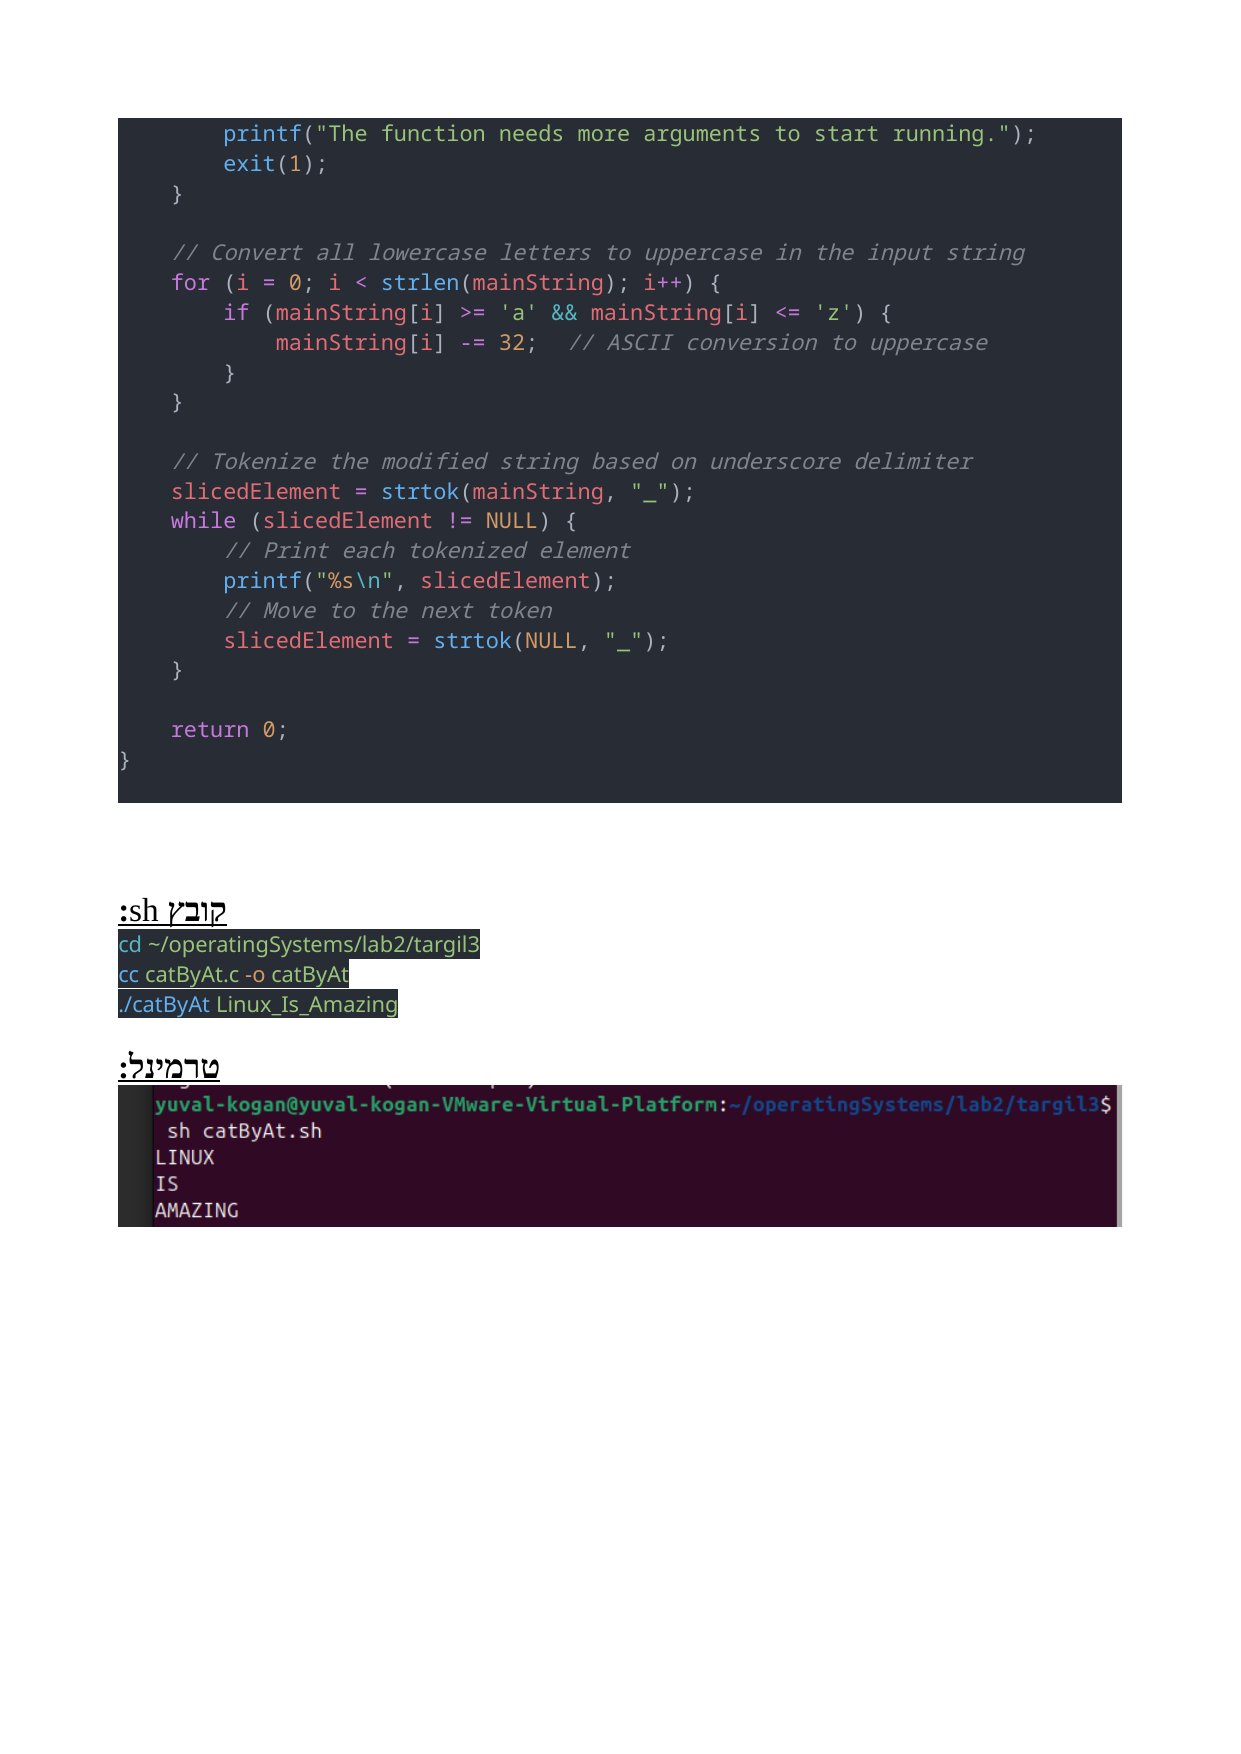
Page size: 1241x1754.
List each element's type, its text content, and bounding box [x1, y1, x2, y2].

text for (i = 0; i < strlen(mainString); i++) { [118, 267, 1122, 297]
text קובץ sh: [118, 891, 1084, 929]
text cd ~/operatingSystems/lab2/targil3 [118, 929, 1122, 959]
text // Move to the next token [118, 595, 1122, 624]
text mainString[i] -= 32; // ASCII conversion to uppercase [118, 327, 1122, 356]
text } [118, 356, 1122, 386]
text // Tokenize the modified string based on underscore delimiter [118, 446, 1122, 476]
text exit(1); [118, 148, 1122, 178]
text } [118, 386, 1122, 416]
text } [118, 178, 1122, 207]
text printf("The function needs more arguments to start running."); [118, 118, 1122, 148]
text // Print each tokenized element [118, 535, 1122, 565]
text } [118, 744, 1122, 773]
text if (mainString[i] >= 'a' && mainString[i] <= 'z') { [118, 297, 1122, 327]
text return 0; [118, 714, 1122, 744]
text // Convert all lowercase letters to uppercase in the input string [118, 237, 1122, 267]
text printf("%s\n", slicedElement); [118, 565, 1122, 595]
text ./catByAt Linux_Is_Amazing [118, 988, 1122, 1018]
text while (slicedElement != NULL) { [118, 505, 1122, 535]
text cc catByAt.c -o catByAt [118, 959, 1122, 988]
text טרמינל: [118, 1047, 1084, 1085]
text } [118, 654, 1122, 684]
text slicedElement = strtok(NULL, "_"); [118, 624, 1122, 654]
text slicedElement = strtok(mainString, "_"); [118, 476, 1122, 505]
